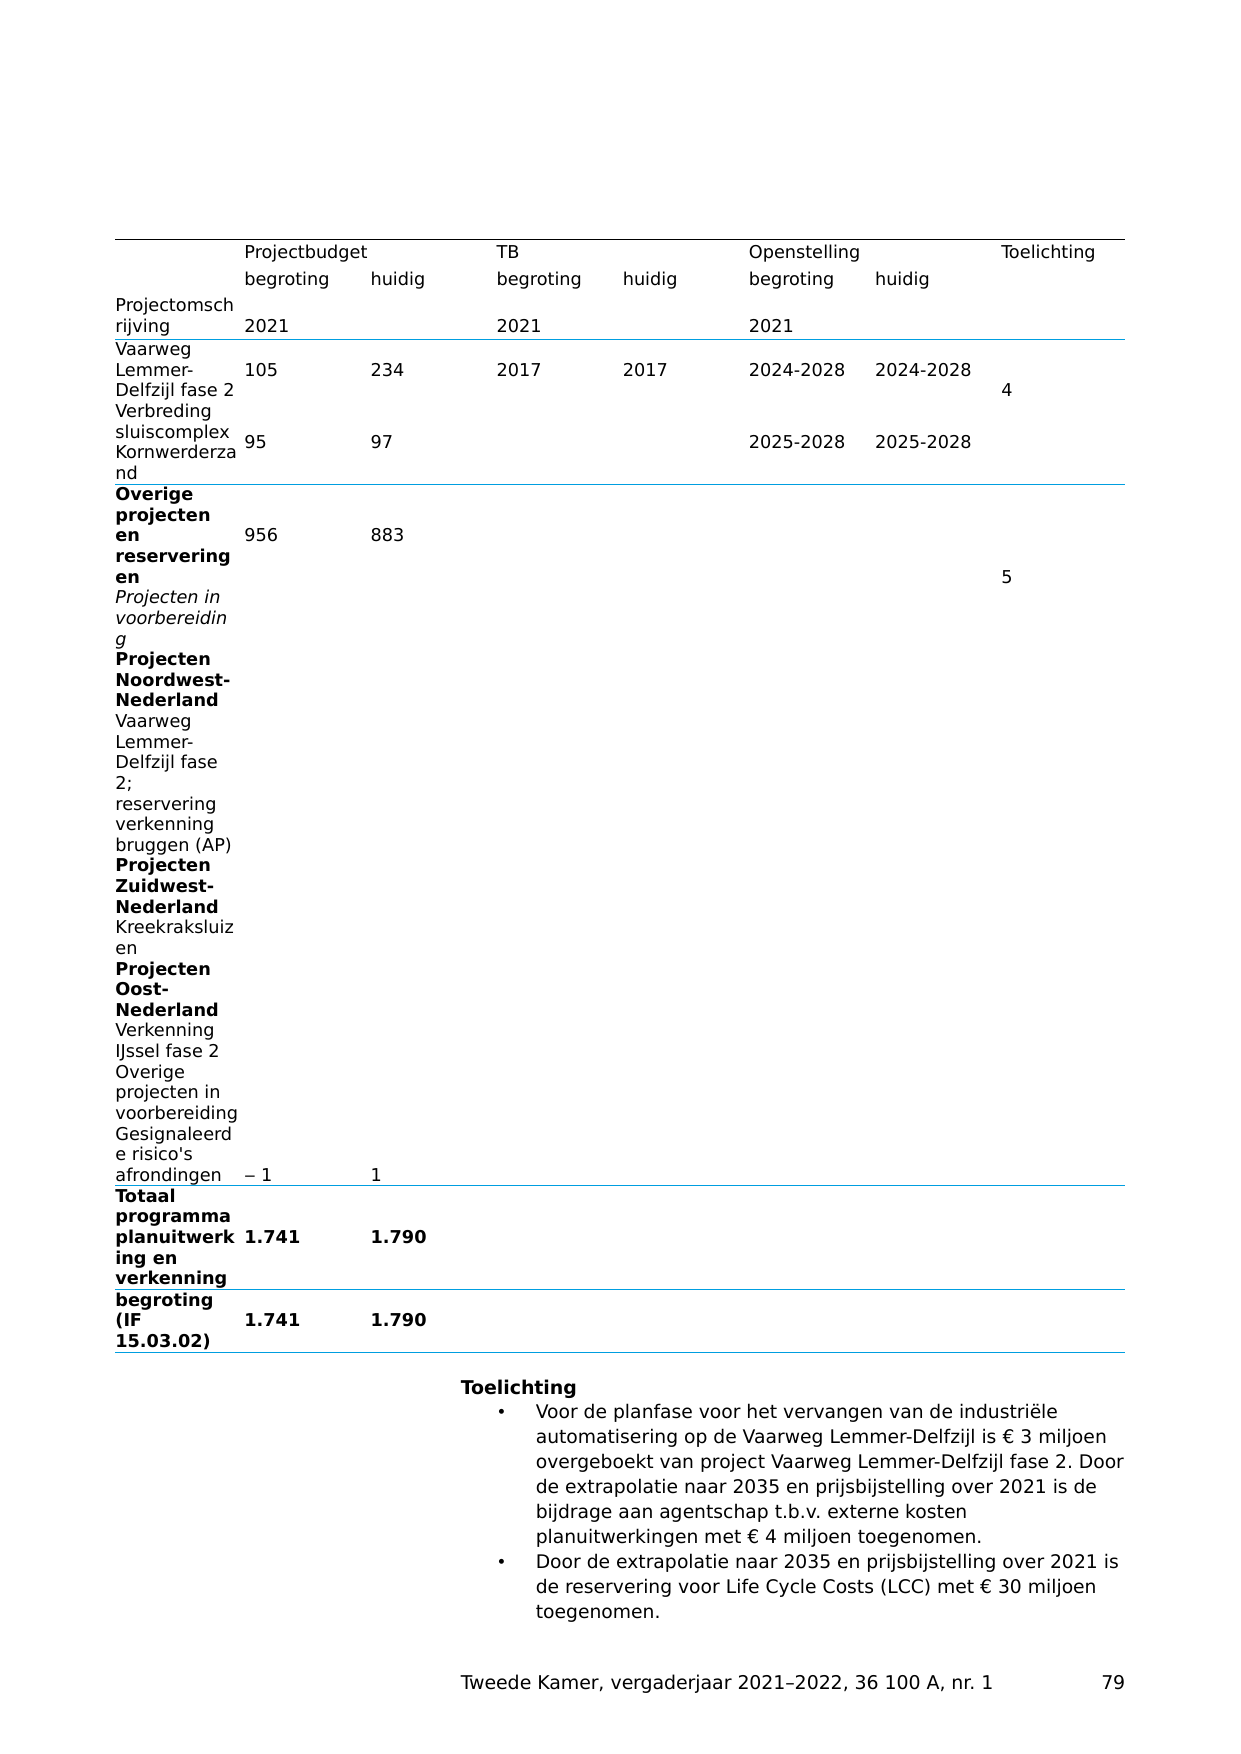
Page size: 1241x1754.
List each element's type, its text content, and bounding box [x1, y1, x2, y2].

table_cell [998, 1165, 1125, 1185]
table_cell 97 [368, 401, 493, 483]
table_cell [998, 1062, 1125, 1123]
table_cell [241, 1020, 367, 1062]
table_cell [872, 855, 998, 917]
table_cell [620, 1062, 746, 1123]
table_cell [746, 1124, 872, 1165]
table_cell [620, 401, 746, 483]
table_cell [872, 1124, 998, 1165]
table_cell [241, 587, 367, 649]
table_cell [998, 1186, 1125, 1289]
table_cell [620, 1020, 746, 1062]
table_cell [368, 1062, 493, 1123]
table_cell [998, 959, 1125, 1020]
table_cell [746, 485, 872, 587]
table_cell 2024-2028 [872, 340, 998, 401]
table_cell 2021 [494, 292, 620, 339]
table_cell [746, 1186, 872, 1289]
table_cell [241, 917, 367, 958]
table_cell [241, 959, 367, 1020]
table_cell [368, 855, 493, 917]
table_cell 1.790 [368, 1290, 493, 1351]
table_cell TB [494, 240, 746, 266]
table_cell 883 [368, 485, 493, 587]
table_cell [746, 917, 872, 958]
table_cell [872, 959, 998, 1020]
table_cell [494, 917, 620, 958]
table_cell [998, 1290, 1125, 1351]
table_cell [620, 587, 746, 649]
table_cell 2025-2028 [872, 401, 998, 483]
table_cell [620, 1165, 746, 1185]
table_cell begroting (IF 15.03.02) [115, 1290, 241, 1351]
table_cell [746, 959, 872, 1020]
table_cell 2025-2028 [746, 401, 872, 483]
table_cell Projecten in voorbereiding [115, 587, 241, 649]
table_cell [872, 1062, 998, 1123]
table_cell Kreekraksluizen [115, 917, 241, 958]
table_cell [872, 1020, 998, 1062]
table_cell [494, 485, 620, 587]
table_cell [746, 1062, 872, 1123]
table_cell [494, 855, 620, 917]
table_cell 1.790 [368, 1186, 493, 1289]
table_cell [998, 587, 1125, 649]
table_cell [368, 1020, 493, 1062]
table_cell [746, 649, 872, 711]
table_cell Projecten Oost-Nederland [115, 959, 241, 1020]
table_cell [368, 292, 493, 339]
table_cell [368, 959, 493, 1020]
table_cell Overige projecten in voorbereiding [115, 1062, 241, 1123]
table_cell [368, 1124, 493, 1165]
table_cell [241, 649, 367, 711]
table_cell [998, 401, 1125, 483]
table_cell [115, 266, 241, 292]
table_cell 5 [998, 485, 1125, 587]
table_cell [620, 1124, 746, 1165]
table_cell 1 [368, 1165, 493, 1185]
table_cell [494, 401, 620, 483]
table_cell [872, 1165, 998, 1185]
table_cell [872, 587, 998, 649]
table_cell Gesignaleerde risico's [115, 1124, 241, 1165]
table_cell [494, 649, 620, 711]
table_cell [368, 649, 493, 711]
table_cell [620, 855, 746, 917]
table_cell 4 [998, 340, 1125, 401]
table_cell [746, 711, 872, 855]
table_cell [872, 1186, 998, 1289]
table_cell [620, 917, 746, 958]
table_cell [746, 1290, 872, 1351]
table_cell [746, 1165, 872, 1185]
table_cell Overige projecten en reserveringen [115, 485, 241, 587]
table_cell begroting [494, 266, 620, 292]
table_cell [998, 1124, 1125, 1165]
table_cell [494, 1062, 620, 1123]
table_cell 95 [241, 401, 367, 483]
table_cell huidig [620, 266, 746, 292]
table_cell Vaarweg Lemmer-Delfzijl fase 2; reservering verkenning bruggen (AP) [115, 711, 241, 855]
table_cell [494, 1124, 620, 1165]
table_cell Openstelling [746, 240, 998, 266]
table_cell begroting [241, 266, 367, 292]
table_cell [494, 1186, 620, 1289]
table_cell huidig [368, 266, 493, 292]
table_cell 2017 [494, 340, 620, 401]
table_cell 1.741 [241, 1186, 367, 1289]
table_cell [998, 649, 1125, 711]
table_cell [494, 587, 620, 649]
table_cell [872, 1290, 998, 1351]
table_cell [872, 485, 998, 587]
table_cell 1.741 [241, 1290, 367, 1351]
table_cell [494, 711, 620, 855]
table_cell [998, 1020, 1125, 1062]
table_cell [872, 649, 998, 711]
table_cell Projecten Zuidwest-Nederland [115, 855, 241, 917]
table_cell [620, 649, 746, 711]
table_cell 2017 [620, 340, 746, 401]
table_cell 956 [241, 485, 367, 587]
table_cell [620, 292, 746, 339]
table_cell [620, 711, 746, 855]
table_cell [241, 1062, 367, 1123]
table_cell [998, 917, 1125, 958]
table_cell Projectomschrijving [115, 292, 241, 339]
table_cell Projecten Noordwest-Nederland [115, 649, 241, 711]
table_cell [368, 587, 493, 649]
table_cell 2021 [746, 292, 872, 339]
table_cell [620, 1290, 746, 1351]
table_cell [746, 855, 872, 917]
table_cell Projectbudget [241, 240, 493, 266]
table_cell [368, 917, 493, 958]
table_cell [746, 1020, 872, 1062]
table_cell [746, 587, 872, 649]
table_cell begroting [746, 266, 872, 292]
list Door de extrapolatie naar 2035 en prijsbijstelling over 2021 is de reservering voor Life Cycle Costs (LCC) met € 30 miljoen toegenomen. [498, 1549, 1125, 1624]
table_cell 2024-2028 [746, 340, 872, 401]
text Toelichting [461, 1377, 1125, 1399]
table_cell [872, 917, 998, 958]
table_cell [998, 266, 1125, 292]
table_header Tabel 36 Projectoverzicht behorende bij 15.03.02: Verkenningen en planuitwerkingen Hoofdvaarwegennet (bedragen x € 1 miljoen) [115, 191, 1125, 239]
table_cell [368, 711, 493, 855]
table_cell [241, 711, 367, 855]
table_cell [620, 959, 746, 1020]
table_cell [872, 711, 998, 855]
table_cell 2021 [241, 292, 367, 339]
table_cell [872, 292, 998, 339]
table_cell 234 [368, 340, 493, 401]
table_cell [494, 1165, 620, 1185]
table_cell [494, 1020, 620, 1062]
table_cell Vaarweg Lemmer-Delfzijl fase 2 [115, 340, 241, 401]
table_cell Verbreding sluiscomplex Kornwerderzand [115, 401, 241, 483]
table_cell afrondingen [115, 1165, 241, 1185]
table_cell [998, 855, 1125, 917]
table_cell ‒ 1 [241, 1165, 367, 1185]
table_cell [998, 711, 1125, 855]
table_cell [620, 485, 746, 587]
list Voor de planfase voor het vervangen van de industriële automatisering op de Vaarweg Lemmer-Delfzijl is € 3 miljoen overgeboekt van project Vaarweg Lemmer-Delfzijl fase 2. Door de extrapolatie naar 2035 en prijsbijstelling over 2021 is de bijdrage aan agentschap t.b.v. externe kosten planuitwerkingen met € 4 miljoen toegenomen. [498, 1399, 1125, 1549]
table_cell [998, 292, 1125, 339]
table_cell [241, 855, 367, 917]
table_cell [494, 1290, 620, 1351]
table_cell [115, 240, 241, 266]
table_cell Verkenning IJssel fase 2 [115, 1020, 241, 1062]
table_cell Totaal programma planuitwerking en verkenning [115, 1186, 241, 1289]
table_cell Toelichting [998, 240, 1125, 266]
table_cell [494, 959, 620, 1020]
table_cell huidig [872, 266, 998, 292]
table_cell [241, 1124, 367, 1165]
table_cell 105 [241, 340, 367, 401]
table_cell [620, 1186, 746, 1289]
